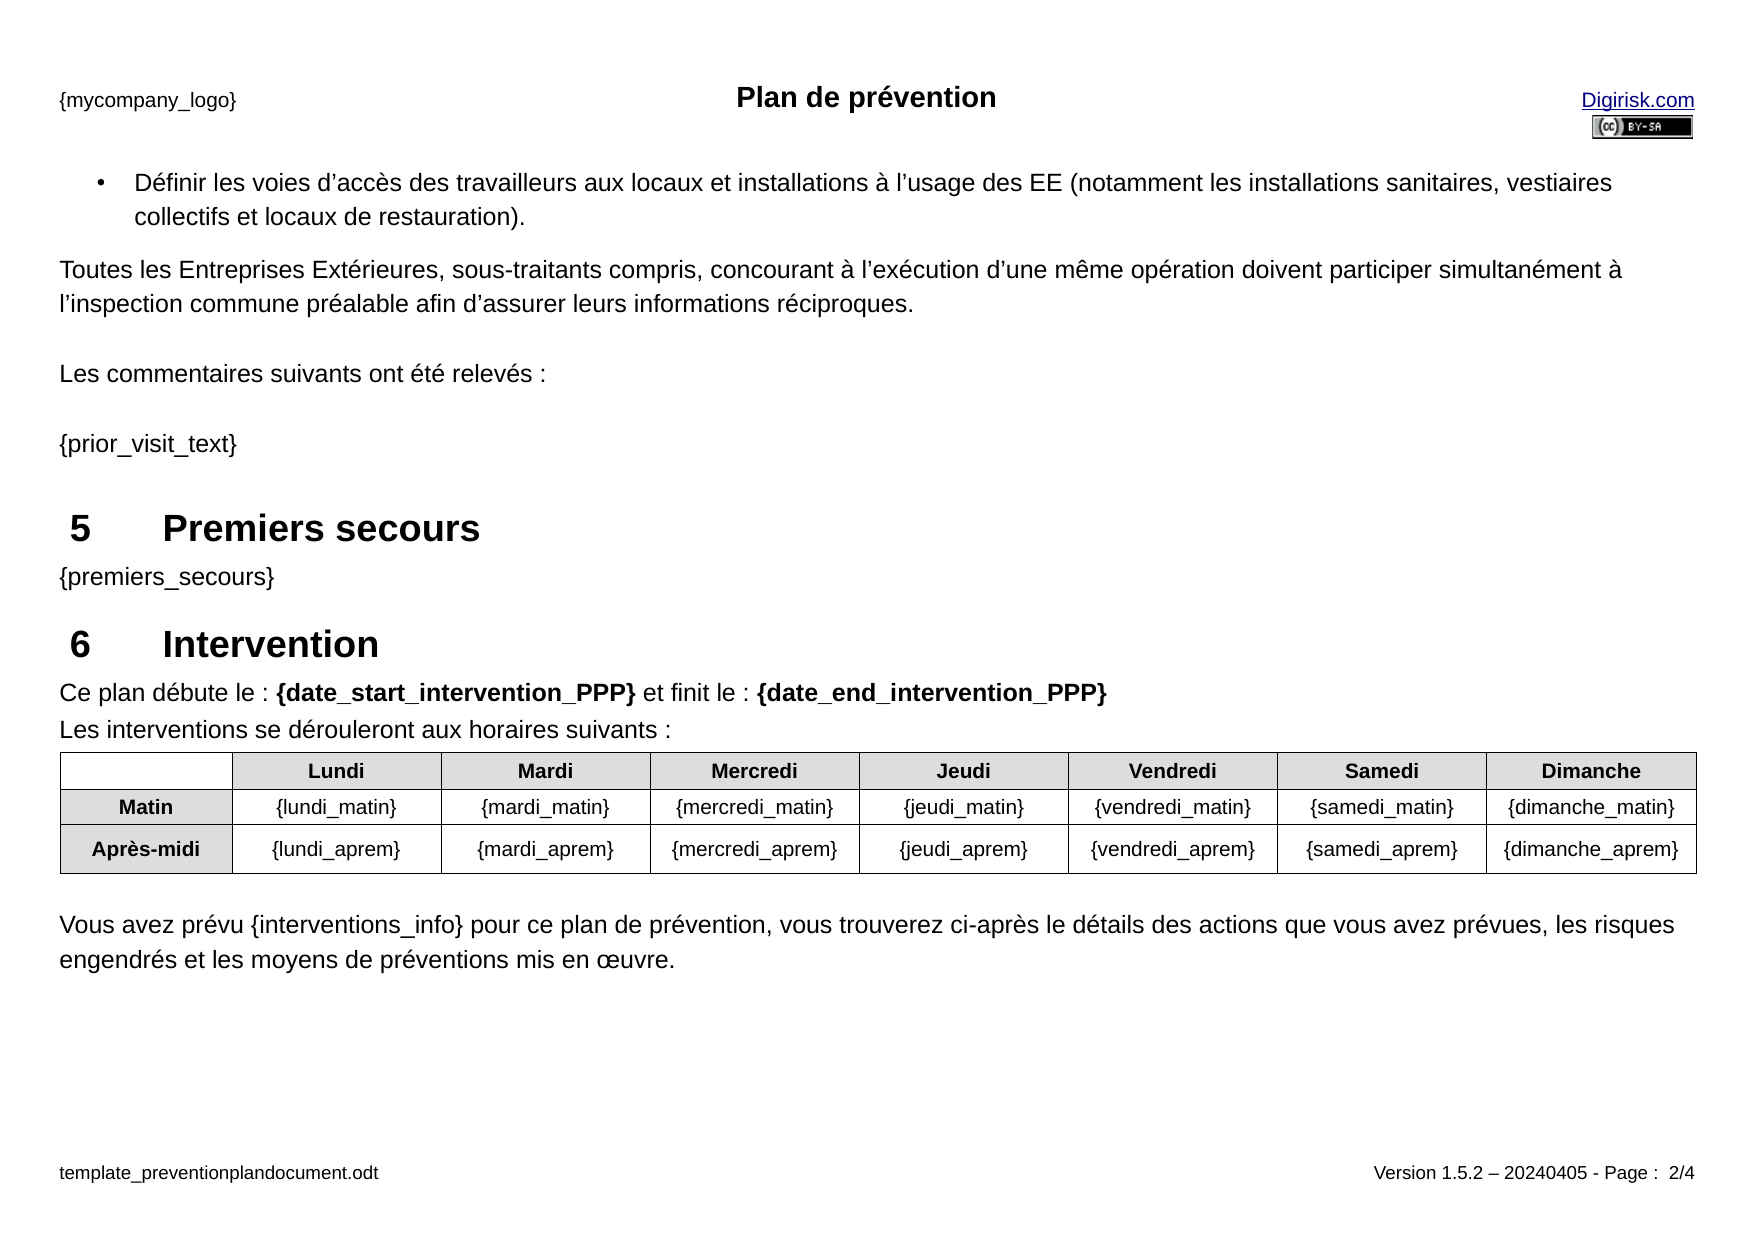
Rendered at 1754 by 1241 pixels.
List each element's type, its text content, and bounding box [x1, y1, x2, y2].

table_cell {mercredi_matin} [651, 790, 859, 824]
table_cell {samedi_matin} [1278, 790, 1486, 824]
picture [1592, 115, 1693, 139]
table_cell {dimanche_aprem} [1487, 825, 1696, 873]
table_header [61, 753, 232, 789]
table_cell {lundi_matin} [233, 790, 441, 824]
table_header Lundi [233, 753, 441, 789]
table_cell {samedi_aprem} [1278, 825, 1486, 873]
text Ce plan débute le : {date_start_intervention_PPP} et finit le : {date_end_intervention_PPP} [59, 678, 1695, 707]
list Définir les voies d’accès des travailleurs aux locaux et installations à l’usage des EE (notamment les installations sanitaires, vestiaires collectifs et locaux de restauration). [97, 168, 1695, 231]
text {prior_visit_text} [59, 429, 1695, 458]
text {premiers_secours} [59, 562, 1695, 591]
table_header Mercredi [651, 753, 859, 789]
table_header Jeudi [860, 753, 1068, 789]
table_cell {jeudi_aprem} [860, 825, 1068, 873]
table_header Vendredi [1069, 753, 1277, 789]
table_cell {jeudi_matin} [860, 790, 1068, 824]
table_cell {mardi_aprem} [442, 825, 650, 873]
table_header Samedi [1278, 753, 1486, 789]
table_cell Matin [61, 790, 232, 824]
table_header Dimanche [1487, 753, 1696, 789]
table_header Mardi [442, 753, 650, 789]
table_cell {dimanche_matin} [1487, 790, 1696, 824]
table_cell {vendredi_aprem} [1069, 825, 1277, 873]
table_cell {mercredi_aprem} [651, 825, 859, 873]
table_cell {lundi_aprem} [233, 825, 441, 873]
table_cell Après-midi [61, 825, 232, 873]
table_cell {vendredi_matin} [1069, 790, 1277, 824]
table_cell {mardi_matin} [442, 790, 650, 824]
text Les interventions se dérouleront aux horaires suivants : [59, 715, 1695, 744]
text Les commentaires suivants ont été relevés : [59, 359, 1695, 388]
text Toutes les Entreprises Extérieures, sous-traitants compris, concourant à l’exécution d’une même opération doivent participer simultanément à l’inspection commune préalable afin d’assurer leurs informations réciproques. [59, 254, 1695, 318]
subtitle Premiers secours [59, 506, 1695, 550]
text Vous avez prévu {interventions_info} pour ce plan de prévention, vous trouverez ci-après le détails des actions que vous avez prévues, les risques engendrés et les moyens de préventions mis en œuvre. [59, 911, 1695, 974]
subtitle Intervention [59, 622, 1695, 665]
